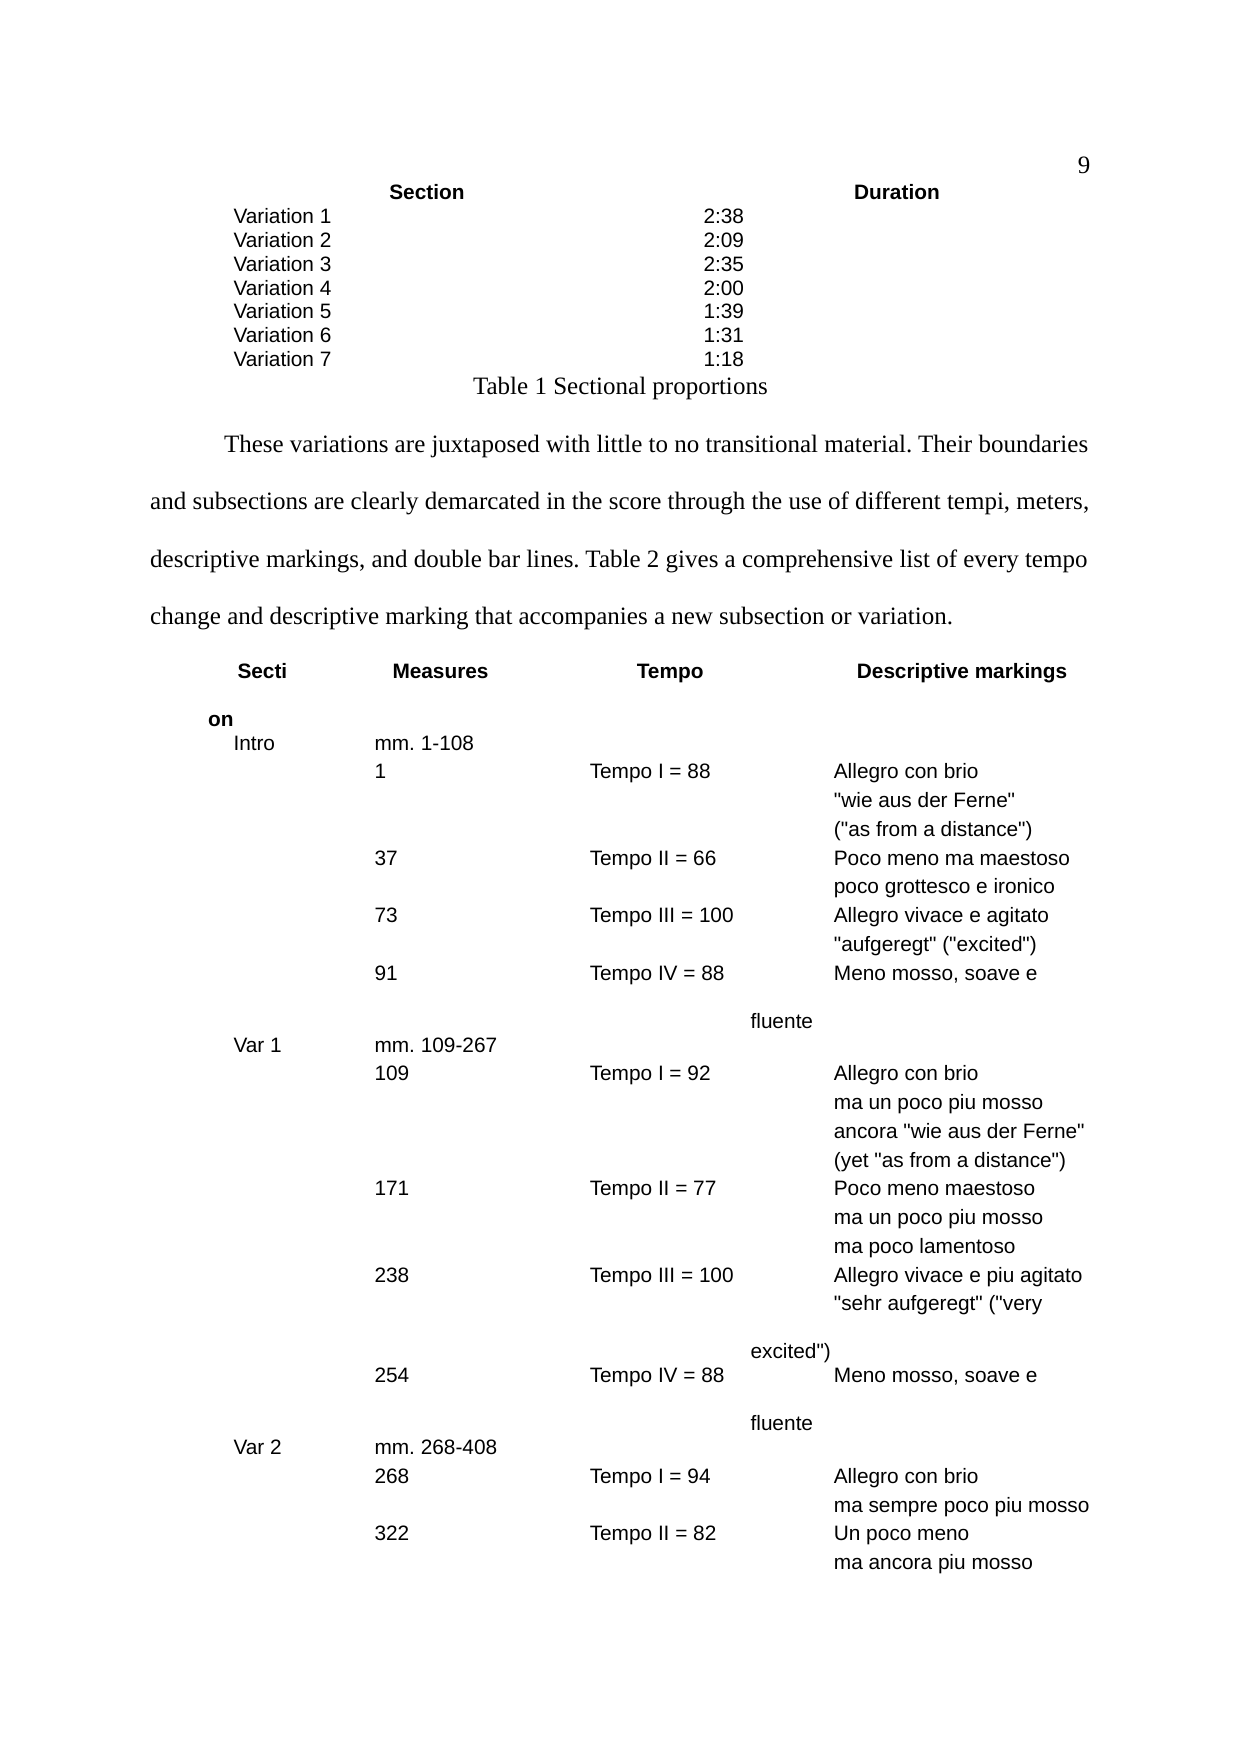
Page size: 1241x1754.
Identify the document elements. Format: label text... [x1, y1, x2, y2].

table_cell mm. 1-108 [291, 731, 506, 759]
table_cell [150, 1521, 291, 1550]
table_cell [150, 903, 291, 932]
table_cell "wie aus der Ferne" [750, 788, 1090, 817]
table_cell 1:39 [620, 299, 1090, 323]
table_cell [150, 788, 291, 817]
table_header Tempo [506, 659, 750, 731]
table_cell [506, 1234, 750, 1262]
table_cell Allegro con brio [750, 1061, 1090, 1090]
table_cell Intro [150, 731, 291, 759]
table_cell [150, 1464, 291, 1492]
table_cell [150, 1263, 291, 1291]
table_cell 2:38 [620, 204, 1090, 227]
table_cell 109 [291, 1061, 506, 1090]
table_cell 238 [291, 1263, 506, 1291]
table_cell [150, 961, 291, 1032]
table_cell 322 [291, 1521, 506, 1550]
table_cell Var 2 [150, 1435, 291, 1464]
table_cell ma un poco piu mosso [750, 1205, 1090, 1234]
table_cell [150, 1061, 291, 1090]
text These variations are juxtaposed with little to no transitional material. Their boundaries and subsections are clearly demarcated in the score through the use of different tempi, meters, descriptive markings, and double bar lines. Table 2 gives a comprehensive list of every tempo change and descriptive marking that accompanies a new subsection or variation. [150, 429, 1090, 630]
table_cell [750, 1435, 1090, 1464]
table_cell [506, 1291, 750, 1363]
table_cell [150, 1493, 291, 1521]
table_cell [150, 1291, 291, 1363]
table_cell Variation 6 [150, 323, 620, 347]
table_cell 37 [291, 846, 506, 874]
table_cell Var 1 [150, 1033, 291, 1061]
table_cell ma un poco piu mosso [750, 1090, 1090, 1119]
table_cell [291, 932, 506, 961]
table_cell 254 [291, 1363, 506, 1435]
table_cell Tempo IV = 88 [506, 1363, 750, 1435]
table_cell [506, 1033, 750, 1061]
table_cell [291, 788, 506, 817]
table_cell [150, 932, 291, 961]
table_cell 268 [291, 1464, 506, 1492]
table_cell [291, 1148, 506, 1176]
table_cell [150, 1550, 291, 1579]
table_cell [506, 1148, 750, 1176]
table_cell [291, 817, 506, 846]
table_cell [506, 1090, 750, 1119]
text Table 1 Sectional proportions [150, 371, 1090, 400]
table_cell mm. 268-408 [291, 1435, 506, 1464]
table_cell Meno mosso, soave e fluente [750, 961, 1090, 1032]
table_cell Variation 3 [150, 251, 620, 275]
table_cell 2:09 [620, 228, 1090, 251]
table_header Measures [291, 659, 506, 731]
table_cell [506, 932, 750, 961]
table_cell poco grottesco e ironico [750, 874, 1090, 903]
table_header Descriptive markings [750, 659, 1090, 731]
table_cell [150, 1234, 291, 1262]
table_cell [150, 817, 291, 846]
table_cell 171 [291, 1176, 506, 1205]
table_cell Poco meno ma maestoso [750, 846, 1090, 874]
table_cell Tempo II = 77 [506, 1176, 750, 1205]
table_cell [506, 874, 750, 903]
table_cell 1:31 [620, 323, 1090, 347]
table_cell ma sempre poco piu mosso [750, 1493, 1090, 1521]
table_cell "sehr aufgeregt" ("very excited") [750, 1291, 1090, 1363]
table_cell [150, 874, 291, 903]
table_cell [150, 1090, 291, 1119]
table_cell [150, 1176, 291, 1205]
table_cell [506, 788, 750, 817]
table_cell (yet "as from a distance") [750, 1148, 1090, 1176]
table_cell Allegro vivace e piu agitato [750, 1263, 1090, 1291]
table_cell Poco meno maestoso [750, 1176, 1090, 1205]
table_cell 1:18 [620, 347, 1090, 371]
table_cell ancora "wie aus der Ferne" [750, 1119, 1090, 1147]
table_cell 91 [291, 961, 506, 1032]
table_cell 1 [291, 759, 506, 788]
table_cell ("as from a distance") [750, 817, 1090, 846]
table_cell "aufgeregt" ("excited") [750, 932, 1090, 961]
table_cell [291, 1493, 506, 1521]
table_cell Allegro con brio [750, 759, 1090, 788]
table_cell [506, 817, 750, 846]
table_cell ma ancora piu mosso [750, 1550, 1090, 1579]
table_cell Tempo II = 82 [506, 1521, 750, 1550]
table_cell [506, 1205, 750, 1234]
table_header Section [150, 180, 620, 203]
table_header Duration [620, 180, 1090, 203]
table_cell Meno mosso, soave e fluente [750, 1363, 1090, 1435]
table_cell [291, 874, 506, 903]
table_header Section [150, 659, 291, 731]
table_cell [291, 1291, 506, 1363]
table_cell 2:35 [620, 251, 1090, 275]
table_cell Variation 7 [150, 347, 620, 371]
table_cell [750, 1033, 1090, 1061]
table_cell Variation 5 [150, 299, 620, 323]
table_cell [150, 1363, 291, 1435]
table_cell Tempo II = 66 [506, 846, 750, 874]
table_cell [291, 1119, 506, 1147]
table_cell Allegro vivace e agitato [750, 903, 1090, 932]
table_cell [506, 1119, 750, 1147]
table_cell Tempo I = 94 [506, 1464, 750, 1492]
table_cell Tempo I = 88 [506, 759, 750, 788]
table_cell 2:00 [620, 275, 1090, 299]
table_cell [506, 1550, 750, 1579]
table_cell [506, 731, 750, 759]
table_cell Variation 4 [150, 275, 620, 299]
table_cell [506, 1493, 750, 1521]
table_cell mm. 109-267 [291, 1033, 506, 1061]
table_cell Tempo IV = 88 [506, 961, 750, 1032]
table_cell Un poco meno [750, 1521, 1090, 1550]
table_cell [750, 731, 1090, 759]
table_cell [150, 1119, 291, 1147]
table_cell [150, 846, 291, 874]
table_cell [150, 1205, 291, 1234]
table_cell ma poco lamentoso [750, 1234, 1090, 1262]
table_cell Allegro con brio [750, 1464, 1090, 1492]
table_cell [291, 1090, 506, 1119]
table_cell Tempo III = 100 [506, 1263, 750, 1291]
table_cell Variation 1 [150, 204, 620, 227]
table_cell [150, 759, 291, 788]
table_cell Tempo III = 100 [506, 903, 750, 932]
table_cell [506, 1435, 750, 1464]
table_cell Variation 2 [150, 228, 620, 251]
table_cell [291, 1550, 506, 1579]
table_cell [150, 1148, 291, 1176]
table_cell Tempo I = 92 [506, 1061, 750, 1090]
table_cell [291, 1234, 506, 1262]
table_cell [291, 1205, 506, 1234]
table_cell 73 [291, 903, 506, 932]
